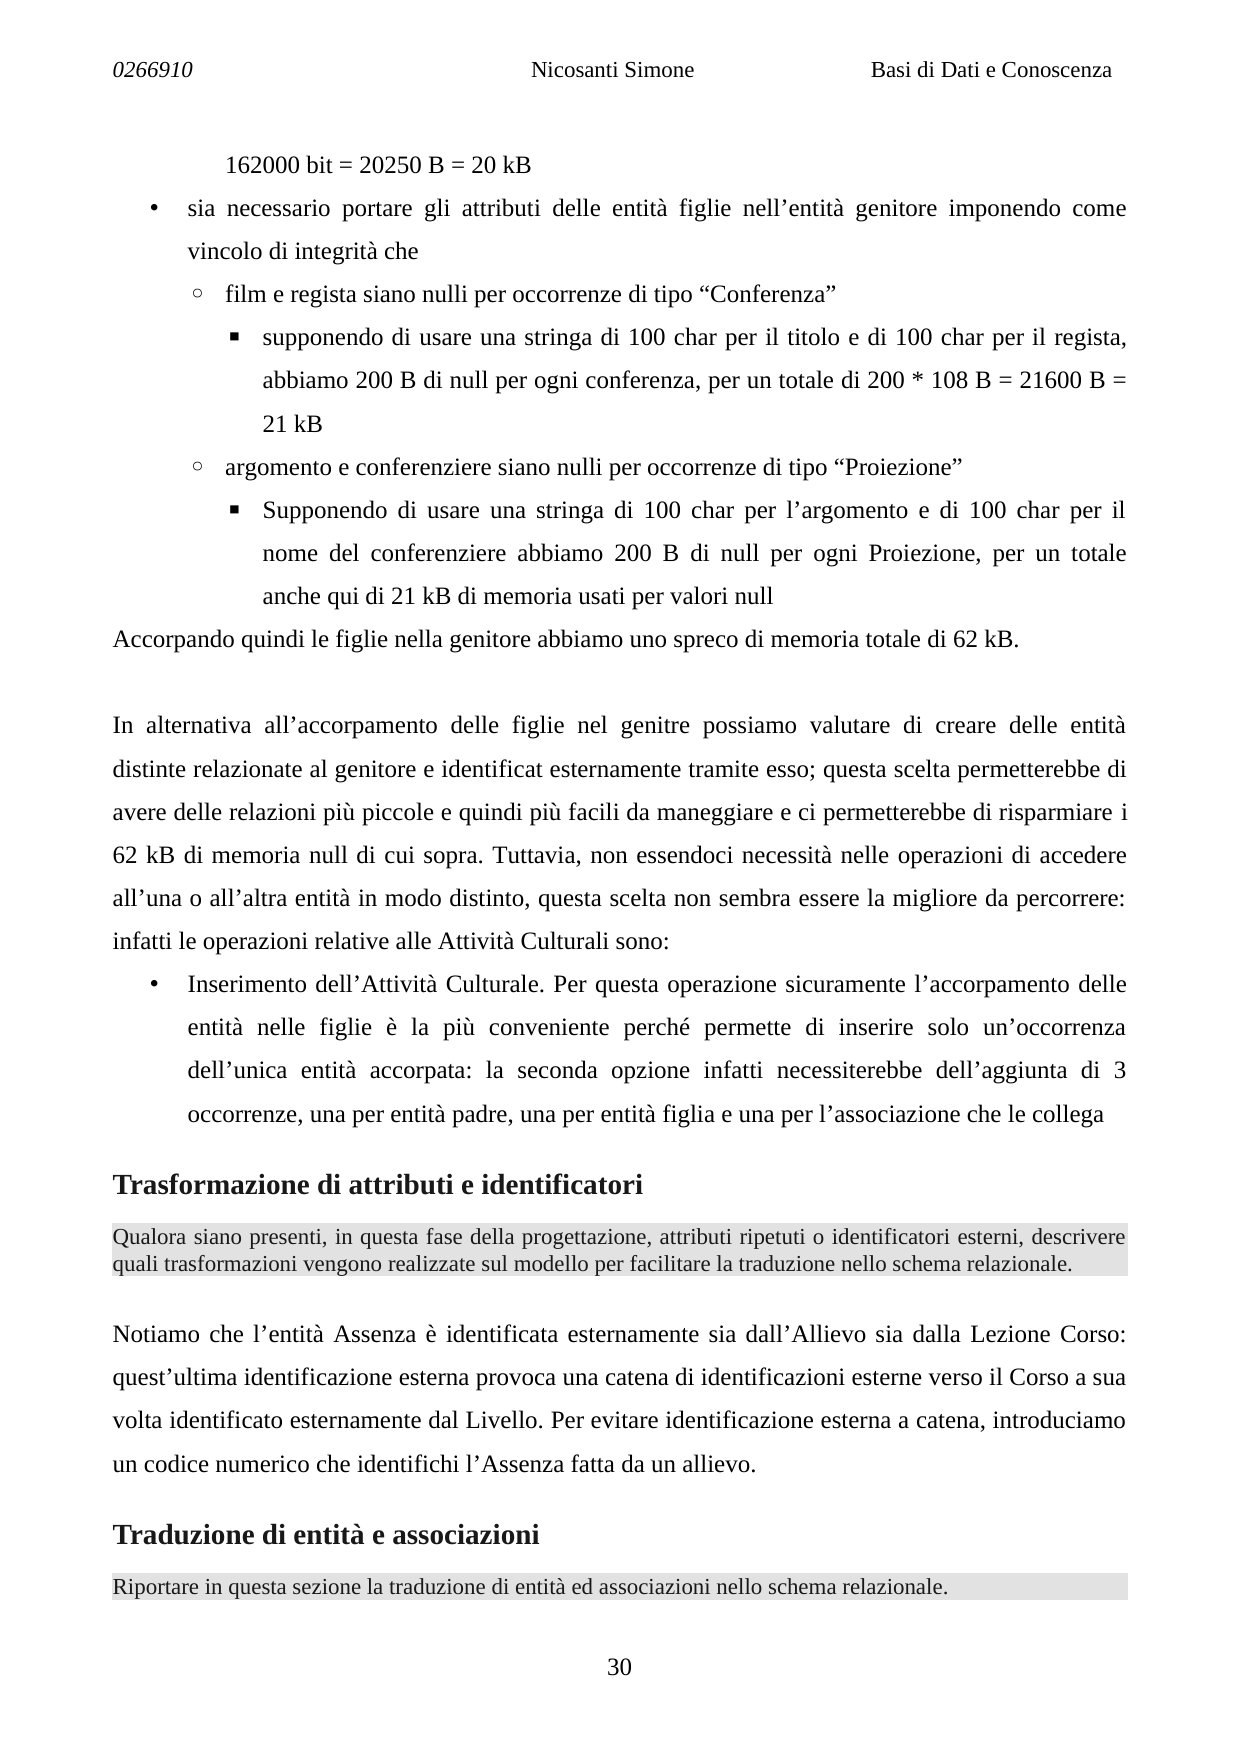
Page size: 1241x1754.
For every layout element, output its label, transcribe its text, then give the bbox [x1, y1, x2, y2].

subtitle Trasformazione di attributi e identificatori [112, 1167, 1128, 1200]
list argomento e conferenziere siano nulli per occorrenze di tipo “Proiezione” [187, 452, 1128, 481]
text Accorpando quindi le figlie nella genitore abbiamo uno spreco di memoria totale di 62 kB. [112, 624, 1128, 653]
text Notiamo che l’entità Assenza è identificata esternamente sia dall’Allievo sia dalla Lezione Corso: quest’ultima identificazione esterna provoca una catena di identificazioni esterne verso il Corso a sua volta identificato esternamente dal Livello. Per evitare identificazione esterna a catena, introduciamo un codice numerico che identifichi l’Assenza fatta da un allievo. [112, 1319, 1128, 1477]
text Riportare in questa sezione la traduzione di entità ed associazioni nello schema relazionale. [112, 1573, 1128, 1600]
list sia necessario portare gli attributi delle entità figlie nell’entità genitore imponendo come vincolo di integrità che [150, 193, 1128, 265]
text Qualora siano presenti, in questa fase della progettazione, attributi ripetuti o identificatori esterni, descrivere quali trasformazioni vengono realizzate sul modello per facilitare la traduzione nello schema relazionale. [112, 1223, 1128, 1276]
list 162000 bit = 20250 B = 20 kB [187, 150, 1128, 179]
subtitle Traduzione di entità e associazioni [112, 1517, 1128, 1550]
list Inserimento dell’Attività Culturale. Per questa operazione sicuramente l’accorpamento delle entità nelle figlie è la più conveniente perché permette di inserire solo un’occorrenza dell’unica entità accorpata: la seconda opzione infatti necessiterebbe dell’aggiunta di 3 occorrenze, una per entità padre, una per entità figlia e una per l’associazione che le collega [150, 969, 1128, 1127]
text In alternativa all’accorpamento delle figlie nel genitre possiamo valutare di creare delle entità distinte relazionate al genitore e identificat esternamente tramite esso; questa scelta permetterebbe di avere delle relazioni più piccole e quindi più facili da maneggiare e ci permetterebbe di risparmiare i 62 kB di memoria null di cui sopra. Tuttavia, non essendoci necessità nelle operazioni di accedere all’una o all’altra entità in modo distinto, questa scelta non sembra essere la migliore da percorrere: infatti le operazioni relative alle Attività Culturali sono: [112, 711, 1128, 955]
list film e regista siano nulli per occorrenze di tipo “Conferenza” [187, 279, 1128, 308]
list Supponendo di usare una stringa di 100 char per l’argomento e di 100 char per il nome del conferenziere abbiamo 200 B di null per ogni Proiezione, per un totale anche qui di 21 kB di memoria usati per valori null [225, 495, 1128, 610]
list supponendo di usare una stringa di 100 char per il titolo e di 100 char per il regista, abbiamo 200 B di null per ogni conferenza, per un totale di 200 * 108 B = 21600 B = 21 kB [225, 322, 1128, 437]
